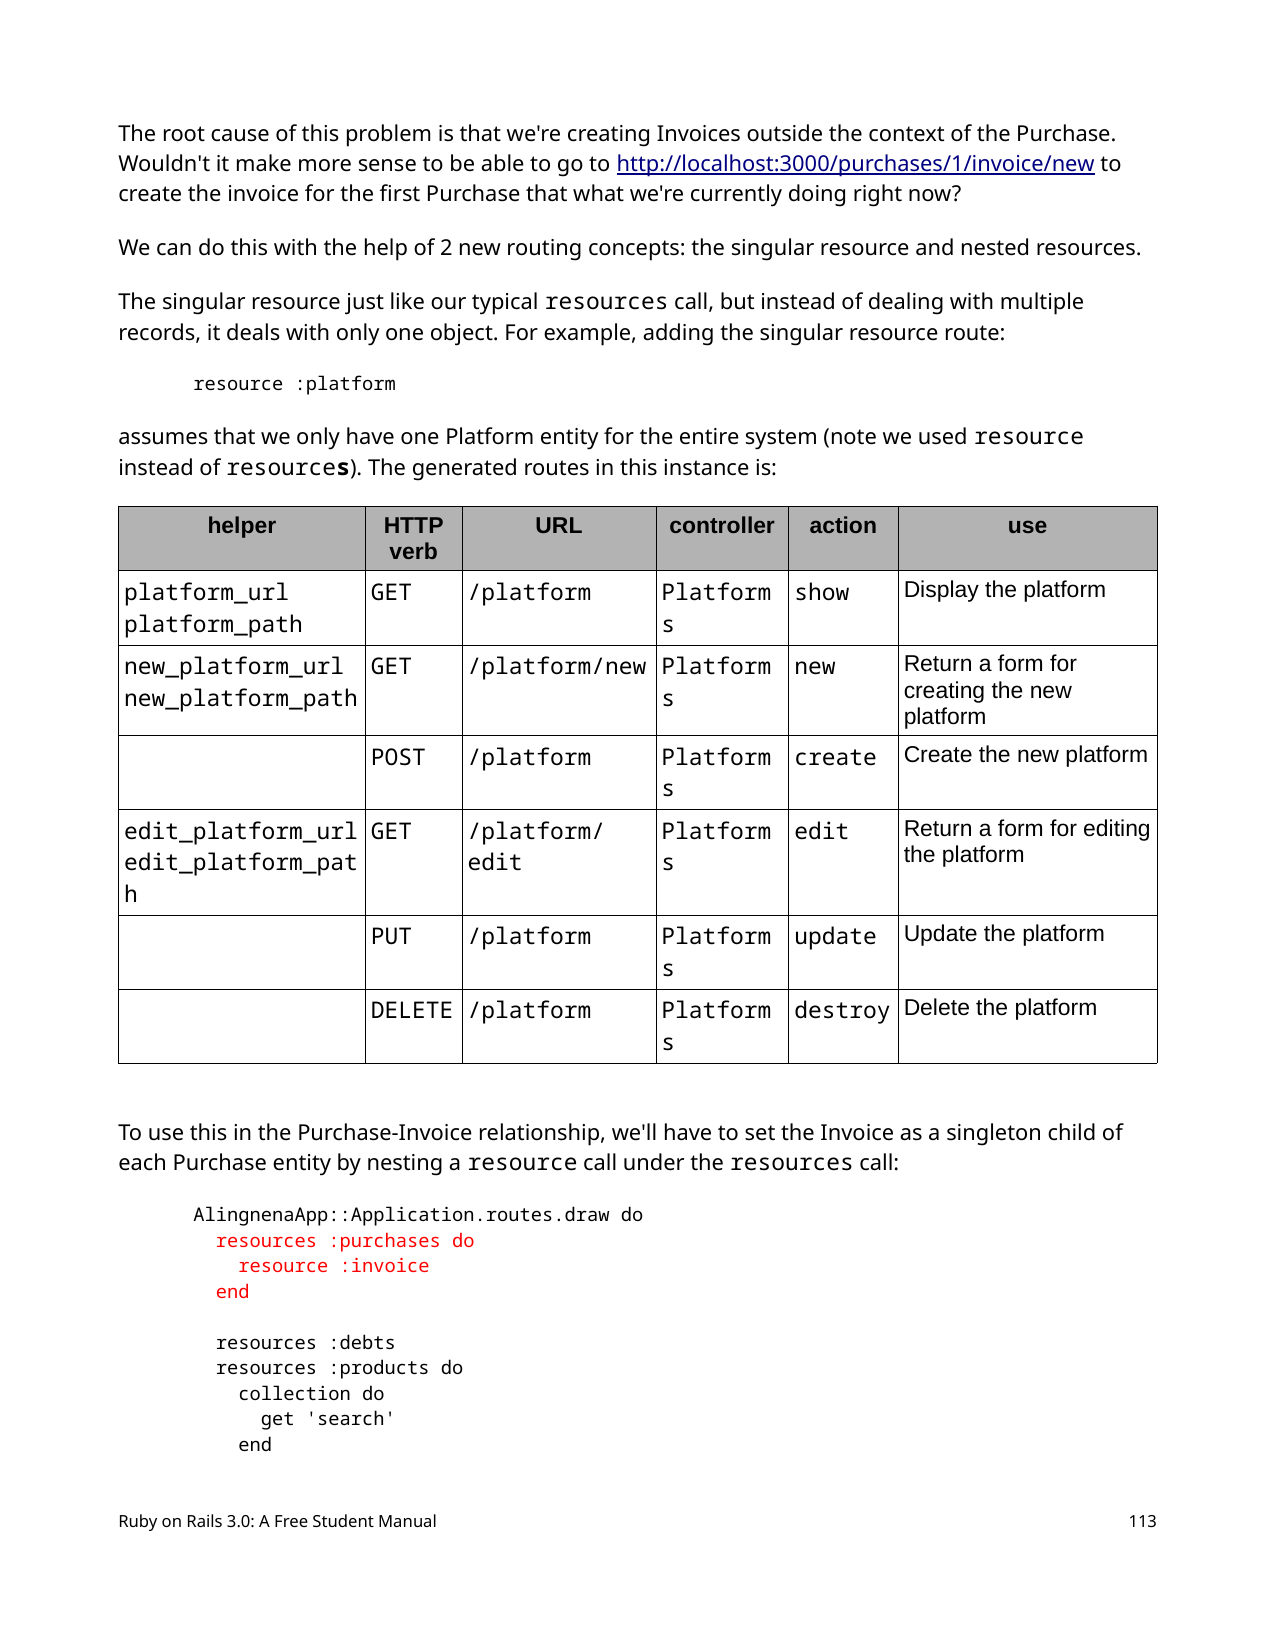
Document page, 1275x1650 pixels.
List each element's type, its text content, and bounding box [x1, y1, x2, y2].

table_cell Update the platform [899, 916, 1157, 988]
table_cell Platforms [657, 990, 788, 1063]
table_cell [119, 736, 365, 809]
table_cell new [789, 646, 898, 735]
table_cell Return a form for creating the new platform [899, 646, 1157, 735]
text assumes that we only have one Platform entity for the entire system (note we used resource instead of resources). The generated routes in this instance is: [118, 420, 1157, 482]
table_cell /platform [463, 571, 656, 644]
table_header HTTP verb [366, 507, 462, 570]
table_cell GET [366, 810, 462, 914]
text resource :platform [193, 370, 1157, 396]
table_header action [789, 507, 898, 570]
table_cell [119, 990, 365, 1063]
text The root cause of this problem is that we're creating Invoices outside the context of the Purchase. Wouldn't it make more sense to be able to go to http://localhost:3000/purchases/1/invoice/new to create the invoice for the first Purchase that what we're currently doing right now? [118, 118, 1157, 207]
table_header controller [657, 507, 788, 570]
table_cell DELETE [366, 990, 462, 1063]
table_cell /platform [463, 736, 656, 809]
text We can do this with the help of 2 new routing concepts: the singular resource and nested resources. [118, 231, 1157, 261]
table_header helper [119, 507, 365, 570]
table_header URL [463, 507, 656, 570]
table_cell PUT [366, 916, 462, 988]
table_cell new_platform_url new_platform_path [119, 646, 365, 735]
table_cell Return a form for editing the platform [899, 810, 1157, 914]
table_cell [119, 916, 365, 988]
table_cell Create the new platform [899, 736, 1157, 809]
table_cell create [789, 736, 898, 809]
table_cell edit [789, 810, 898, 914]
table_cell /platform [463, 916, 656, 988]
table_cell /platform/new [463, 646, 656, 735]
table_cell show [789, 571, 898, 644]
table_cell Platforms [657, 916, 788, 988]
table_header use [899, 507, 1157, 570]
table_cell POST [366, 736, 462, 809]
table_cell GET [366, 646, 462, 735]
table_cell /platform [463, 990, 656, 1063]
text AlingnenaApp::Application.routes.draw do resources :purchases do resource :invoice end resources :debts resources :products do collection do get 'search' end [193, 1201, 1157, 1457]
table_cell Platforms [657, 810, 788, 914]
table_cell GET [366, 571, 462, 644]
table_cell edit_platform_url edit_platform_path [119, 810, 365, 914]
table_cell destroy [789, 990, 898, 1063]
table_cell Delete the platform [899, 990, 1157, 1063]
table_cell Display the platform [899, 571, 1157, 644]
text The singular resource just like our typical resources call, but instead of dealing with multiple records, it deals with only one object. For example, adding the singular resource route: [118, 285, 1157, 346]
text To use this in the Purchase-Invoice relationship, we'll have to set the Invoice as a singleton child of each Purchase entity by nesting a resource call under the resources call: [118, 1116, 1157, 1177]
table_cell Platforms [657, 736, 788, 809]
table_cell Platforms [657, 646, 788, 735]
table_cell update [789, 916, 898, 988]
table_cell Platforms [657, 571, 788, 644]
table_cell /platform/edit [463, 810, 656, 914]
table_cell platform_url platform_path [119, 571, 365, 644]
